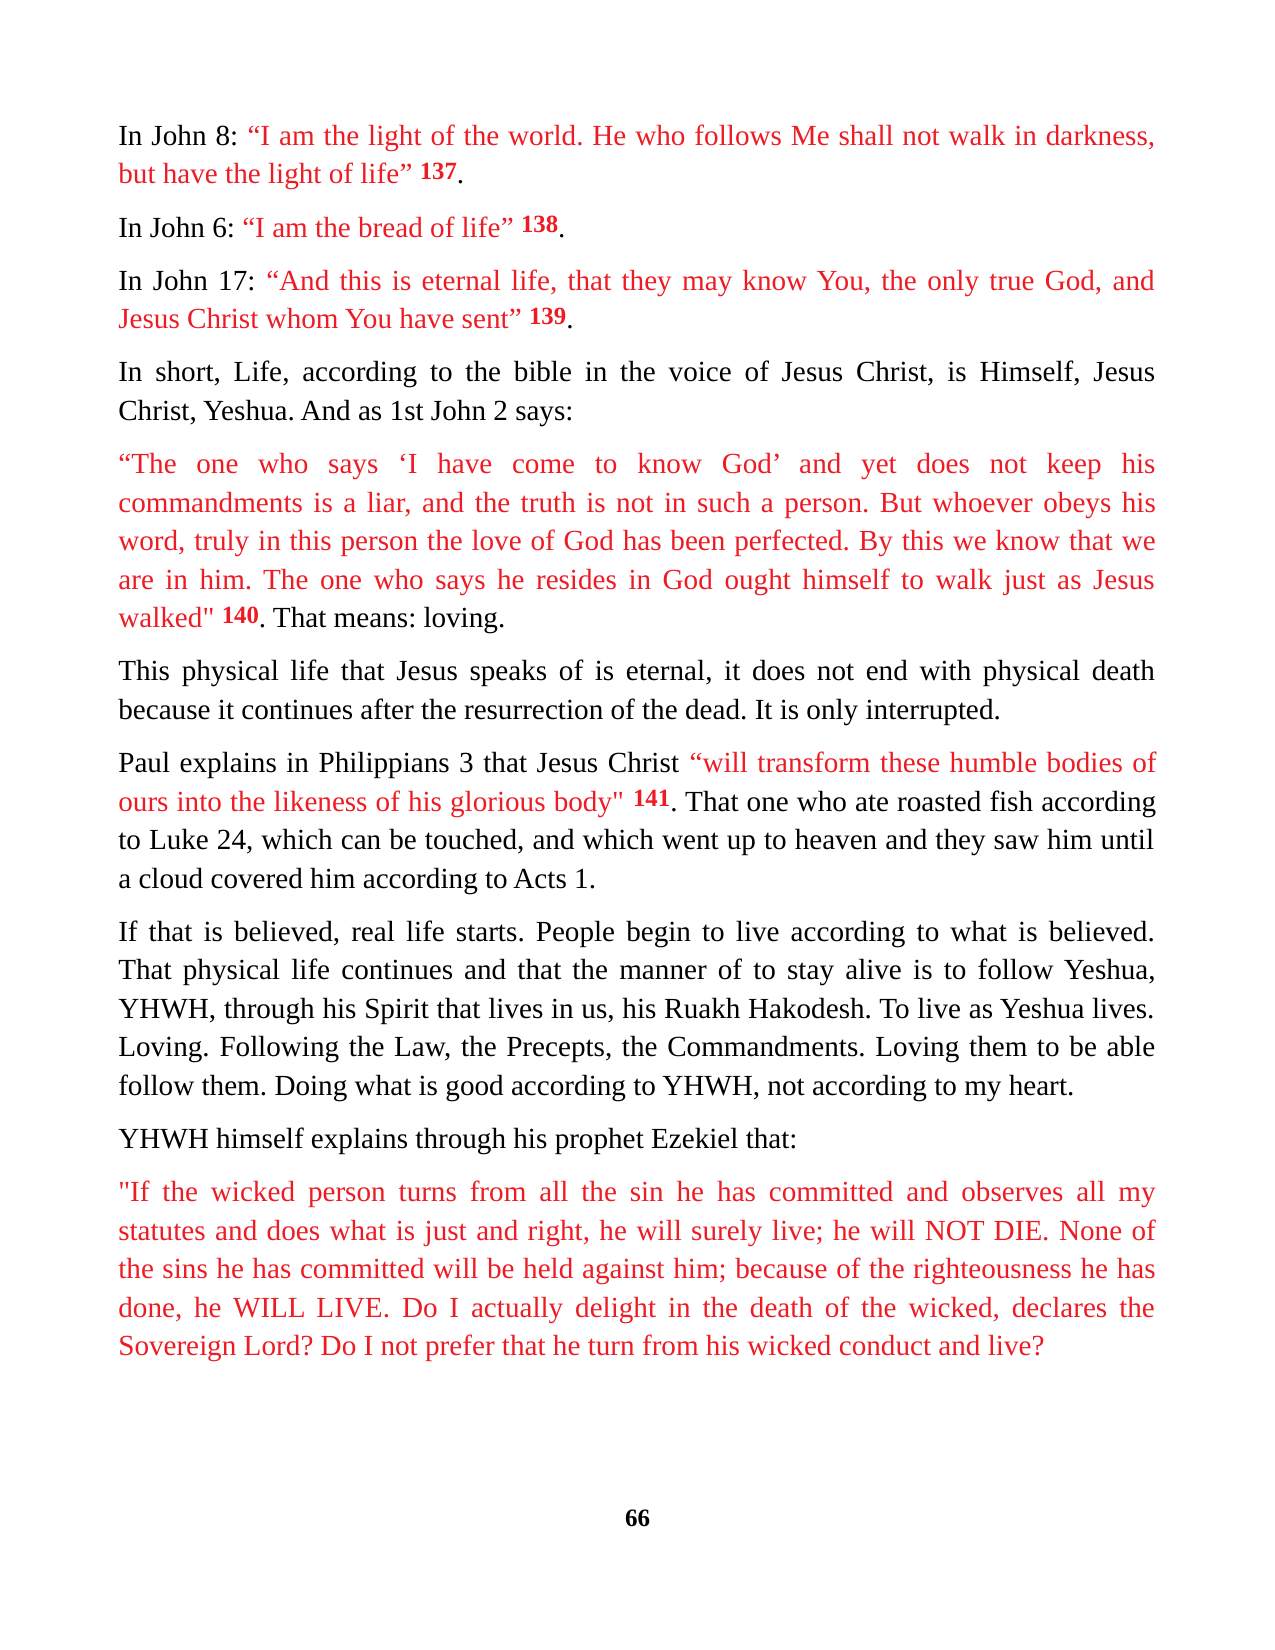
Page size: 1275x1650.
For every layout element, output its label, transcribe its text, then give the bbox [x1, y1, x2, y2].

text In short, Life, according to the bible in the voice of Jesus Christ, is Himself, Jesus Christ, Yeshua. And as 1st John 2 says: [118, 354, 1157, 427]
text This physical life that Jesus speaks of is eternal, it does not end with physical death because it continues after the resurrection of the dead. It is only interrupted. [118, 653, 1157, 726]
text "If the wicked person turns from all the sin he has committed and observes all my statutes and does what is just and right, he will surely live; he will NOT DIE. None of the sins he has committed will be held against him; because of the righteousness he has done, he WILL LIVE. Do I actually delight in the death of the wicked, declares the Sovereign Lord? Do I not prefer that he turn from his wicked conduct and live? [118, 1174, 1157, 1362]
text “The one who says ‘I have come to know God’ and yet does not keep his commandments is a liar, and the truth is not in such a person. But whoever obeys his word, truly in this person the love of God has been perfected. By this we know that we are in him. The one who says he resides in God ought himself to walk just as Jesus walked" . That means: loving. [118, 446, 1157, 634]
text Paul explains in Philippians 3 that Jesus Christ “will transform these humble bodies of ours into the likeness of his glorious body" . That one who ate roasted fish according to Luke 24, which can be touched, and which went up to heaven and they saw him until a cloud covered him according to Acts 1. [118, 745, 1157, 894]
text In John 6: “I am the bread of life” . [118, 210, 1157, 243]
text In John 8: “I am the light of the world. He who follows Me shall not walk in darkness, but have the light of life” . [118, 118, 1157, 190]
text If that is believed, real life starts. People begin to live according to what is believed. That physical life continues and that the manner of to stay alive is to follow Yeshua, YHWH, through his Spirit that lives in us, his Ruakh Hakodesh. To live as Yeshua lives. Loving. Following the Law, the Precepts, the Commandments. Loving them to be able follow them. Doing what is good according to YHWH, not according to my heart. [118, 914, 1157, 1102]
text In John 17: “And this is eternal life, that they may know You, the only true God, and Jesus Christ whom You have sent” . [118, 263, 1157, 335]
text YHWH himself explains through his prophet Ezekiel that: [118, 1121, 1157, 1155]
